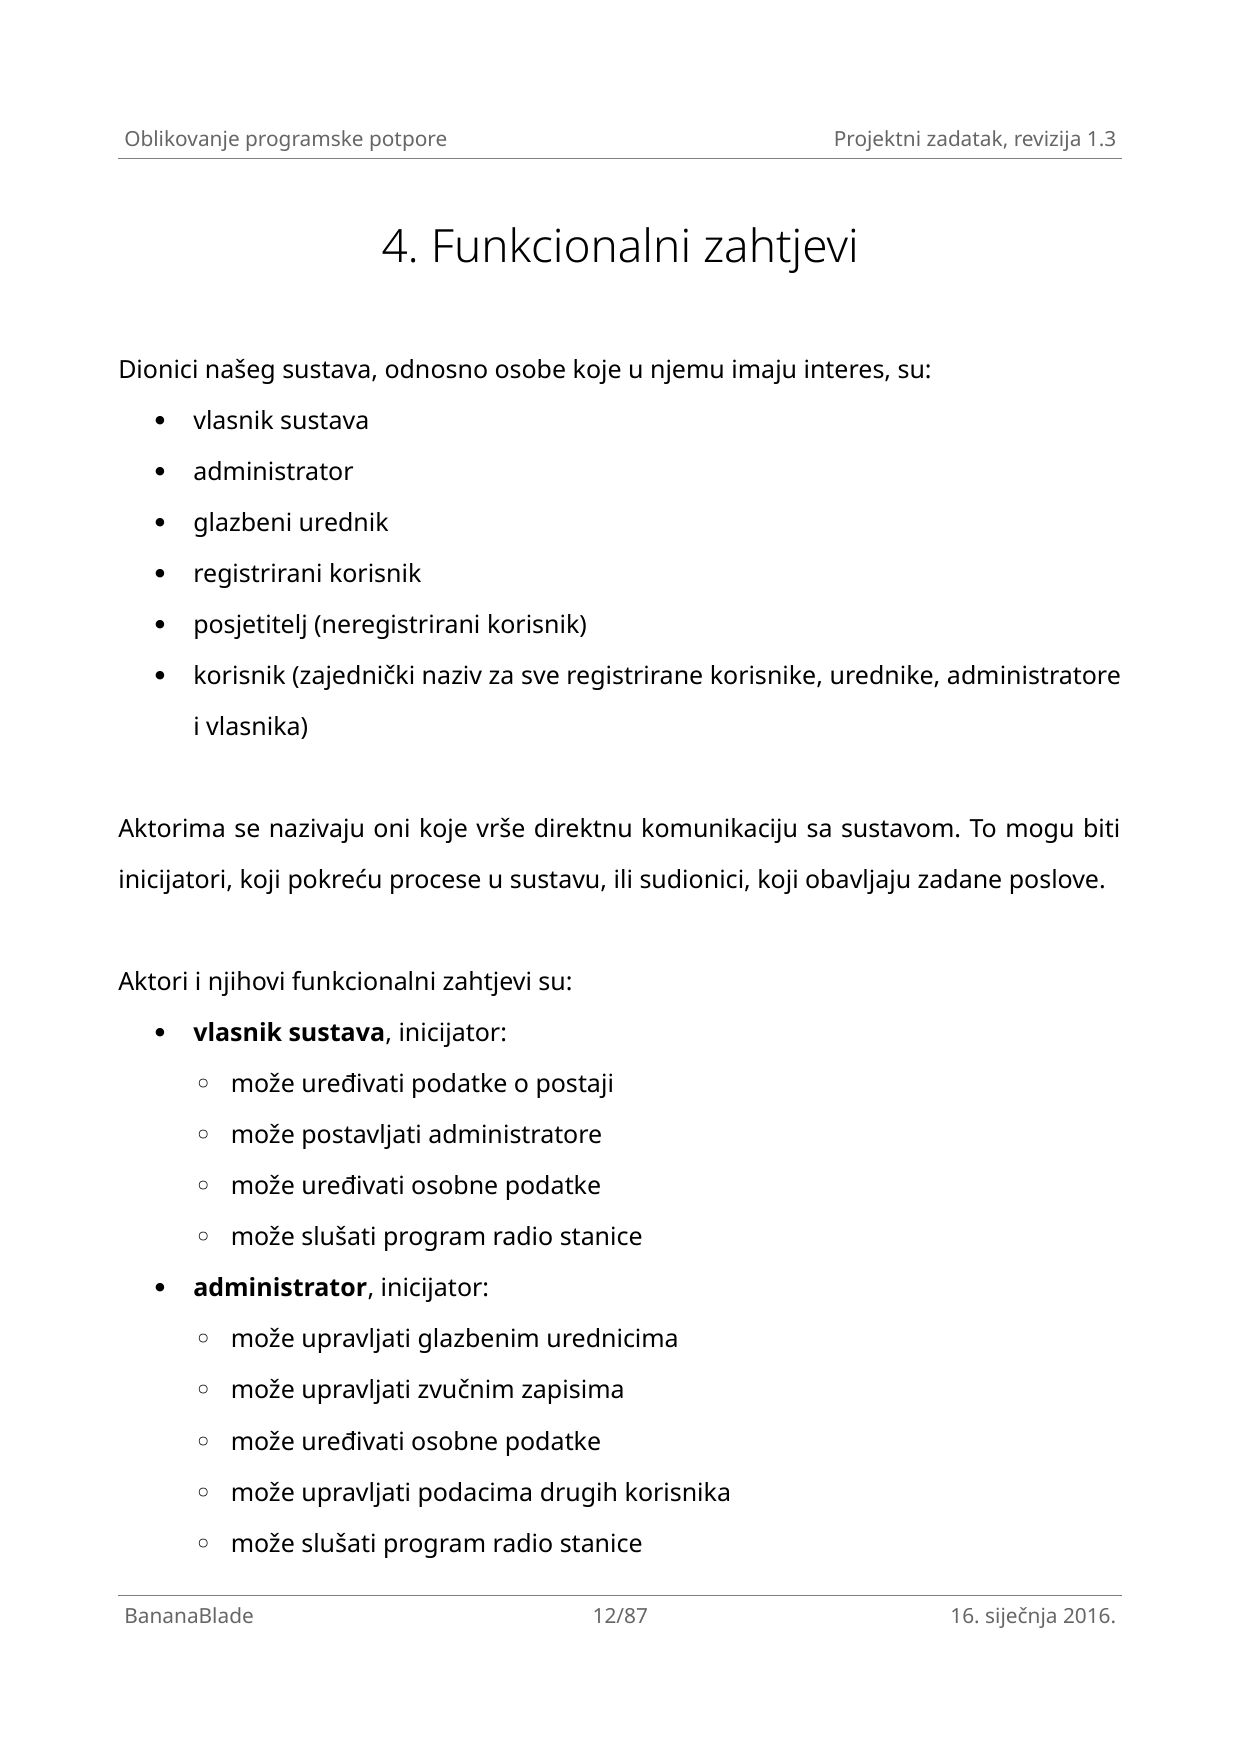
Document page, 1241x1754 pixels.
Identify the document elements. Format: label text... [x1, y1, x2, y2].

text Dionici našeg sustava, odnosno osobe koje u njemu imaju interes, su: [118, 300, 1122, 385]
list vlasnik sustava [156, 402, 1122, 436]
list može uređivati osobne podatke [193, 1168, 1122, 1202]
list može slušati program radio stanice [193, 1219, 1122, 1253]
list posjetitelj (neregistrirani korisnik) [156, 607, 1122, 641]
text Aktori i njihovi funkcionalni zahtjevi su: [118, 964, 1122, 998]
list može uređivati podatke o postaji [193, 1066, 1122, 1100]
list vlasnik sustava, inicijator: [156, 1015, 1122, 1049]
list može upravljati glazbenim urednicima [193, 1321, 1122, 1355]
list glazbeni urednik [156, 504, 1122, 538]
list može upravljati zvučnim zapisima [193, 1372, 1122, 1406]
list registrirani korisnik [156, 556, 1122, 589]
list može upravljati podacima drugih korisnika [193, 1474, 1122, 1508]
text Aktorima se nazivaju oni koje vrše direktnu komunikaciju sa sustavom. To mogu biti inicijatori, koji pokreću procese u sustavu, ili sudionici, koji obavljaju zadane poslove. [118, 811, 1122, 896]
list može slušati program radio stanice [193, 1525, 1122, 1559]
list administrator [156, 453, 1122, 487]
list administrator, inicijator: [156, 1270, 1122, 1304]
list može uređivati osobne podatke [193, 1423, 1122, 1457]
list može postavljati administratore [193, 1117, 1122, 1151]
list korisnik (zajednički naziv za sve registrirane korisnike, urednike, administratore i vlasnika) [156, 658, 1122, 743]
subtitle 4. Funkcionalni zahtjevi [118, 213, 1122, 275]
